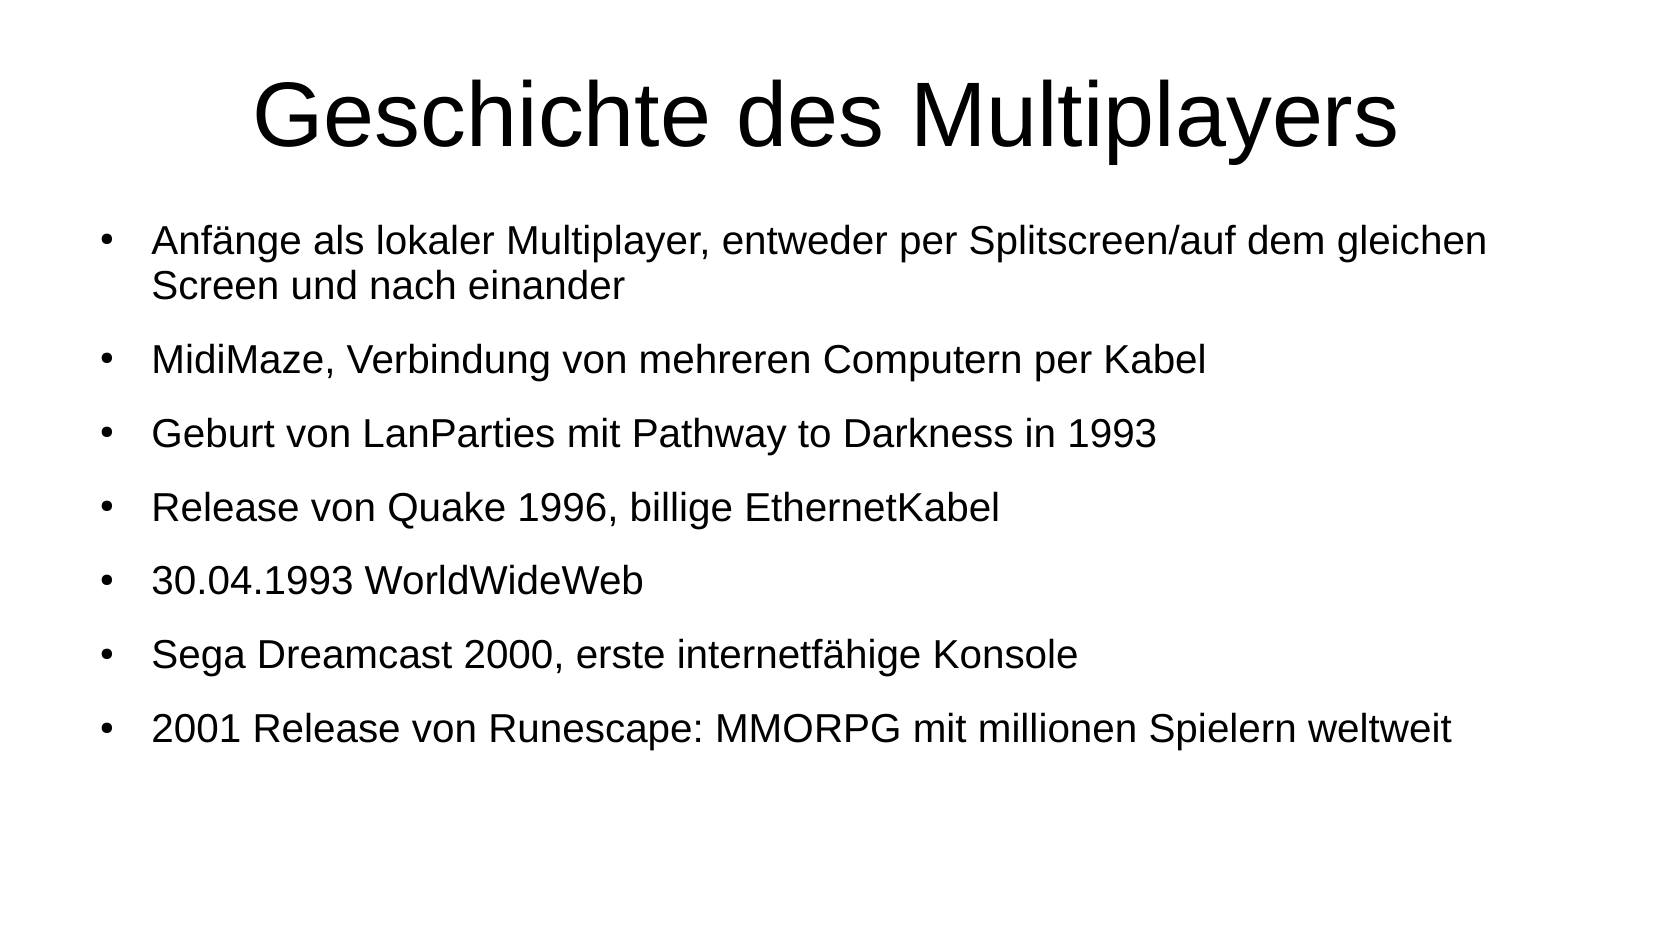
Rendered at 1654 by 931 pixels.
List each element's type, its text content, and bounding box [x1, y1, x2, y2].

list Anfänge als lokaler Multiplayer, entweder per Splitscreen/auf dem gleichen Screen und nach einander MidiMaze, Verbindung von mehreren Computern per Kabel Geburt von LanParties mit Pathway to Darkness in 1993 Release von Quake 1996, billige EthernetKabel 30.04.1993 WorldWideWeb Sega Dreamcast 2000, erste internetfähige Konsole 2001 Release von Runescape: MMORPG mit millionen Spielern weltweit [82, 217, 1571, 758]
title Geschichte des Multiplayers [82, 37, 1571, 193]
